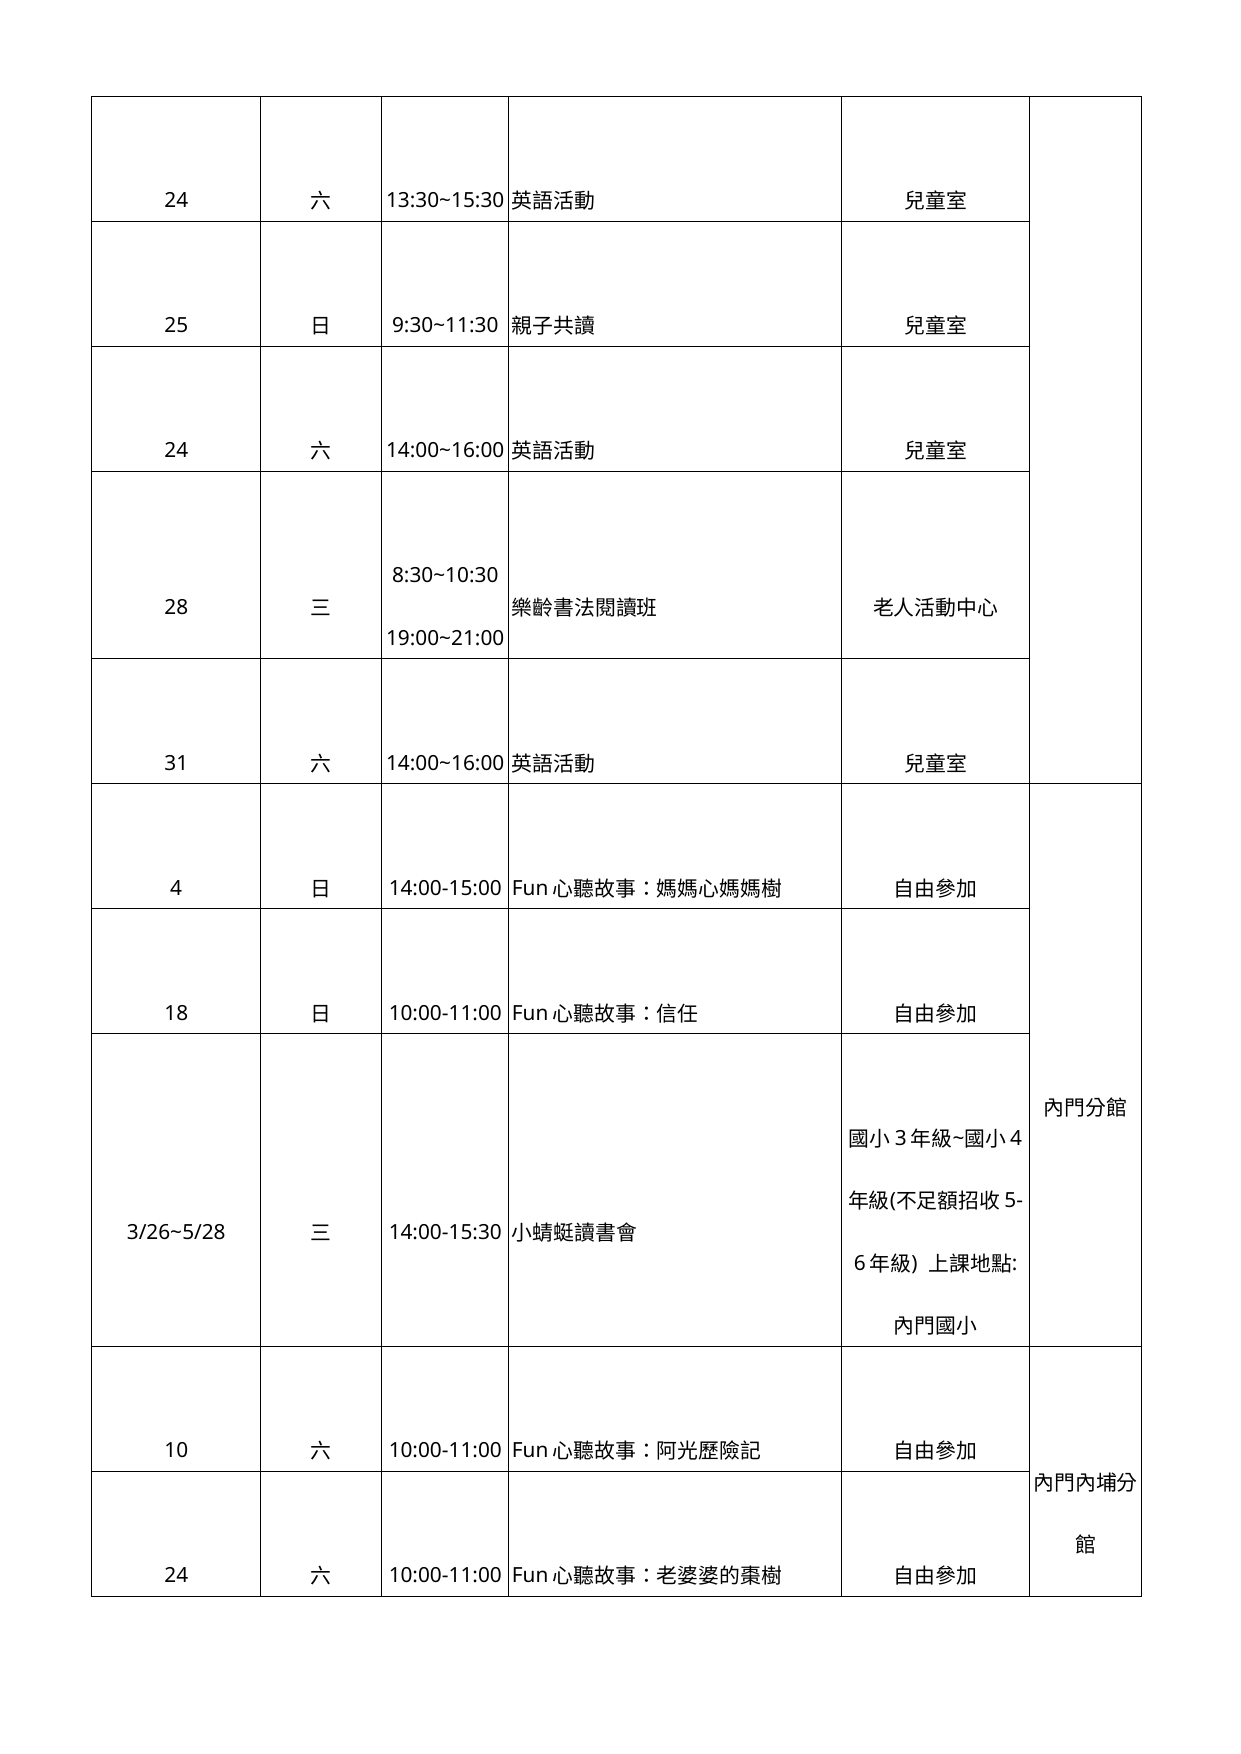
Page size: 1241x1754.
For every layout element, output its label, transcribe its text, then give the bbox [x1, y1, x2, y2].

table_cell 三 [261, 1034, 381, 1346]
table_cell 自由參加 [842, 1347, 1029, 1471]
table_cell [1030, 97, 1141, 783]
table_cell 內門內埔分館 [1030, 1347, 1141, 1596]
table_cell 兒童室 [842, 222, 1029, 346]
table_cell 六 [261, 659, 381, 783]
table_cell 英語活動 [509, 347, 841, 471]
table_cell 日 [261, 784, 381, 908]
table_cell 老人活動中心 [842, 472, 1029, 658]
table_cell Fun心聽故事：阿光歷險記 [509, 1347, 841, 1471]
table_cell 六 [261, 97, 381, 221]
table_cell 六 [261, 347, 381, 471]
table_cell 自由參加 [842, 909, 1029, 1033]
table_cell 14:00-15:00 [382, 784, 508, 908]
table_cell 14:00~16:00 [382, 347, 508, 471]
table_cell 4 [92, 784, 260, 908]
table_cell 24 [92, 1472, 260, 1596]
table_cell 六 [261, 1472, 381, 1596]
table_cell 18 [92, 909, 260, 1033]
table_cell 三 [261, 472, 381, 658]
table_cell 自由參加 [842, 1472, 1029, 1596]
table_cell 9:30~11:30 [382, 222, 508, 346]
table_cell 14:00-15:30 [382, 1034, 508, 1346]
table_cell 3/26~5/28 [92, 1034, 260, 1346]
table_cell 10 [92, 1347, 260, 1471]
table_cell 英語活動 [509, 659, 841, 783]
table_cell 10:00-11:00 [382, 909, 508, 1033]
table_cell Fun心聽故事：老婆婆的棗樹 [509, 1472, 841, 1596]
table_cell 國小3年級~國小4年級(不足額招收5-6年級) 上課地點:內門國小 [842, 1034, 1029, 1346]
table_cell 24 [92, 97, 260, 221]
table_cell 日 [261, 909, 381, 1033]
table_cell 8:30~10:30 19:00~21:00 [382, 472, 508, 658]
table_cell 六 [261, 1347, 381, 1471]
table_cell 24 [92, 347, 260, 471]
table_cell 小蜻蜓讀書會 [509, 1034, 841, 1346]
table_cell 日 [261, 222, 381, 346]
table_cell 自由參加 [842, 784, 1029, 908]
table_cell 10:00-11:00 [382, 1347, 508, 1471]
table_cell 兒童室 [842, 97, 1029, 221]
table_cell 內門分館 [1030, 784, 1141, 1346]
table_cell 樂齡書法閱讀班 [509, 472, 841, 658]
table_cell 13:30~15:30 [382, 97, 508, 221]
table_cell 31 [92, 659, 260, 783]
table_cell 兒童室 [842, 659, 1029, 783]
table_cell Fun心聽故事：媽媽心媽媽樹 [509, 784, 841, 908]
table_cell 英語活動 [509, 97, 841, 221]
table_cell 親子共讀 [509, 222, 841, 346]
table_cell 14:00~16:00 [382, 659, 508, 783]
table_cell 10:00-11:00 [382, 1472, 508, 1596]
table_cell 28 [92, 472, 260, 658]
table_cell Fun心聽故事：信任 [509, 909, 841, 1033]
table_cell 兒童室 [842, 347, 1029, 471]
table_cell 25 [92, 222, 260, 346]
